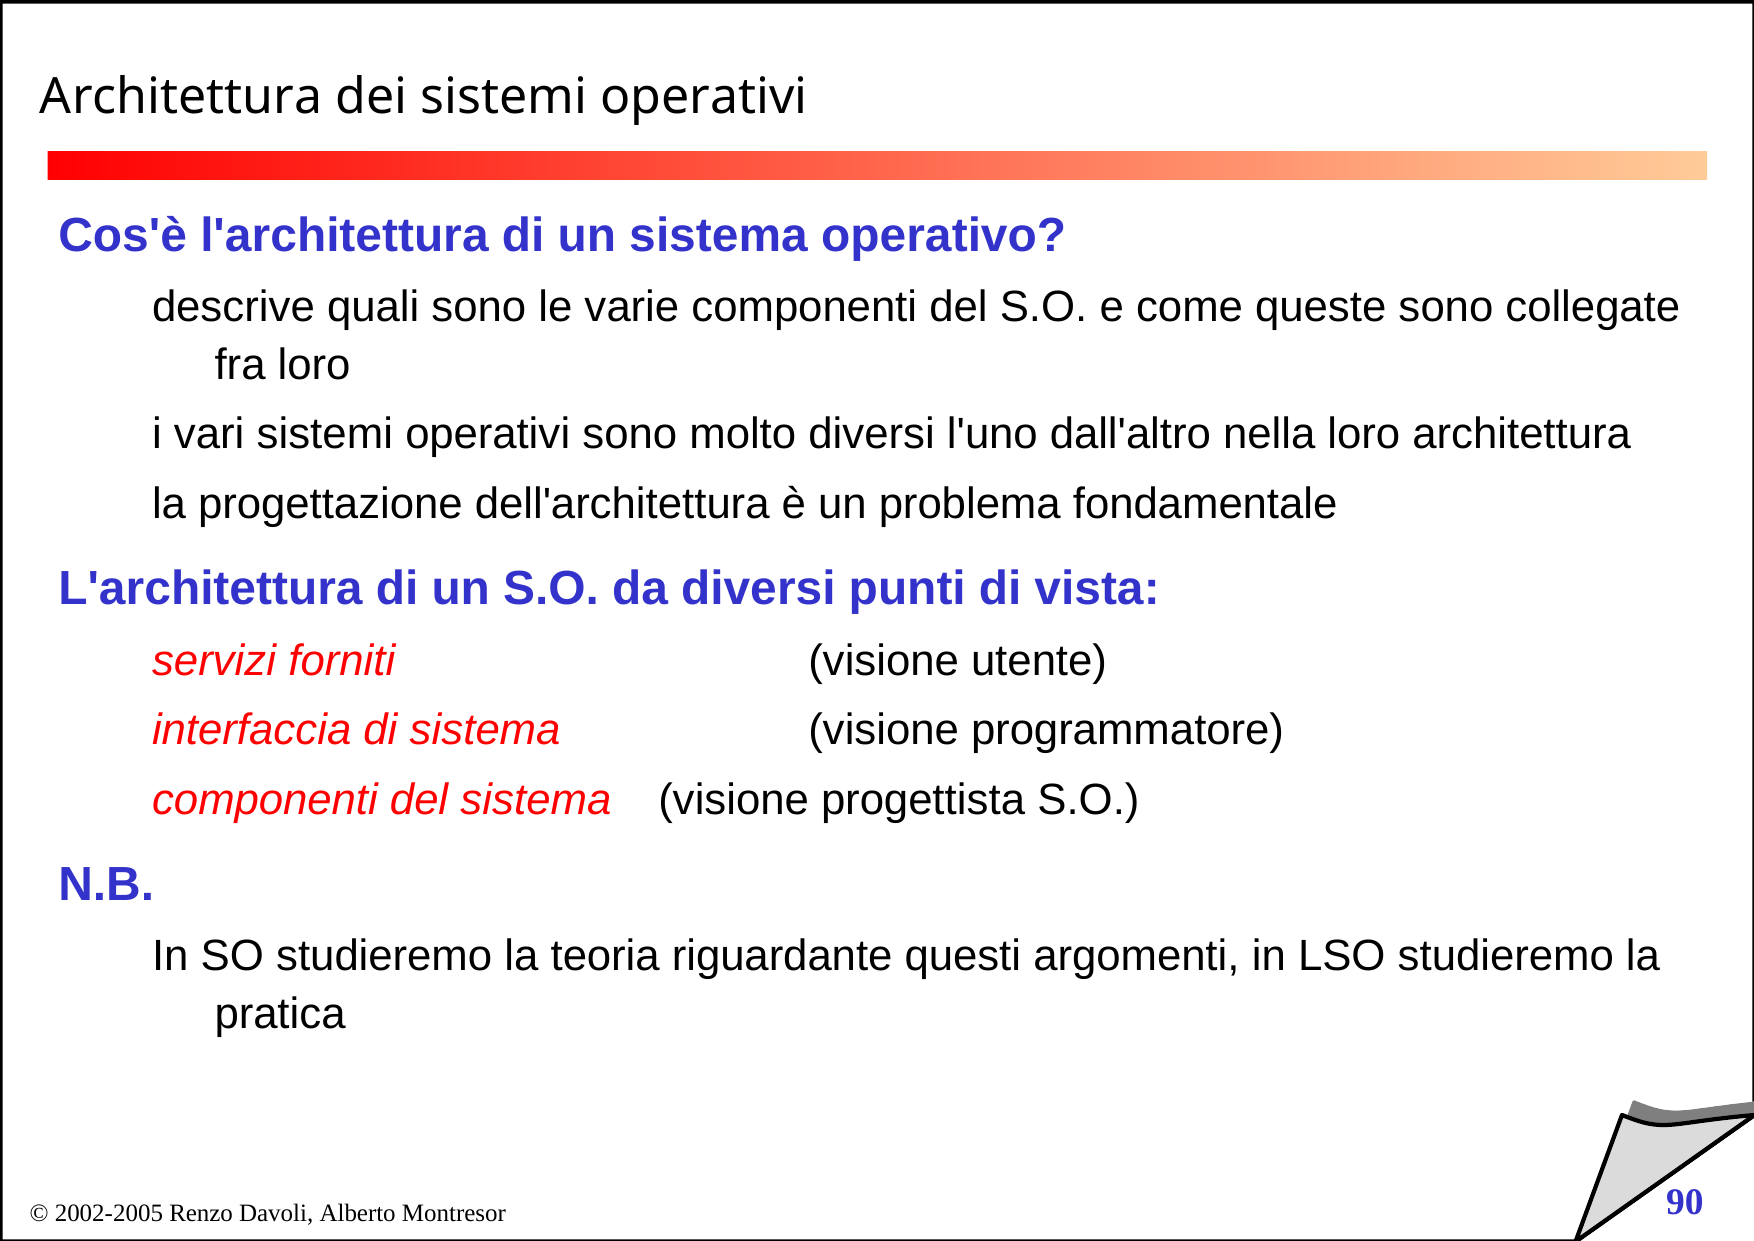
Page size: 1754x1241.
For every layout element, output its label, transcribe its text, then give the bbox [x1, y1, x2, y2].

title Architettura dei sistemi operativi [40, 49, 1713, 144]
list Cos'è l'architettura di un sistema operativo? descrive quali sono le varie componenti del S.O. e come queste sono collegate fra loro i vari sistemi operativi sono molto diversi l'uno dall'altro nella loro architettura la progettazione dell'architettura è un problema fondamentale L'architettura di un S.O. da diversi punti di vista: servizi forniti (visione utente) interfaccia di sistema (visione programmatore) componenti del sistema (visione progettista S.O.) N.B. In SO studieremo la teoria riguardante questi argomenti, in LSO studieremo la pratica [58, 206, 1696, 1186]
